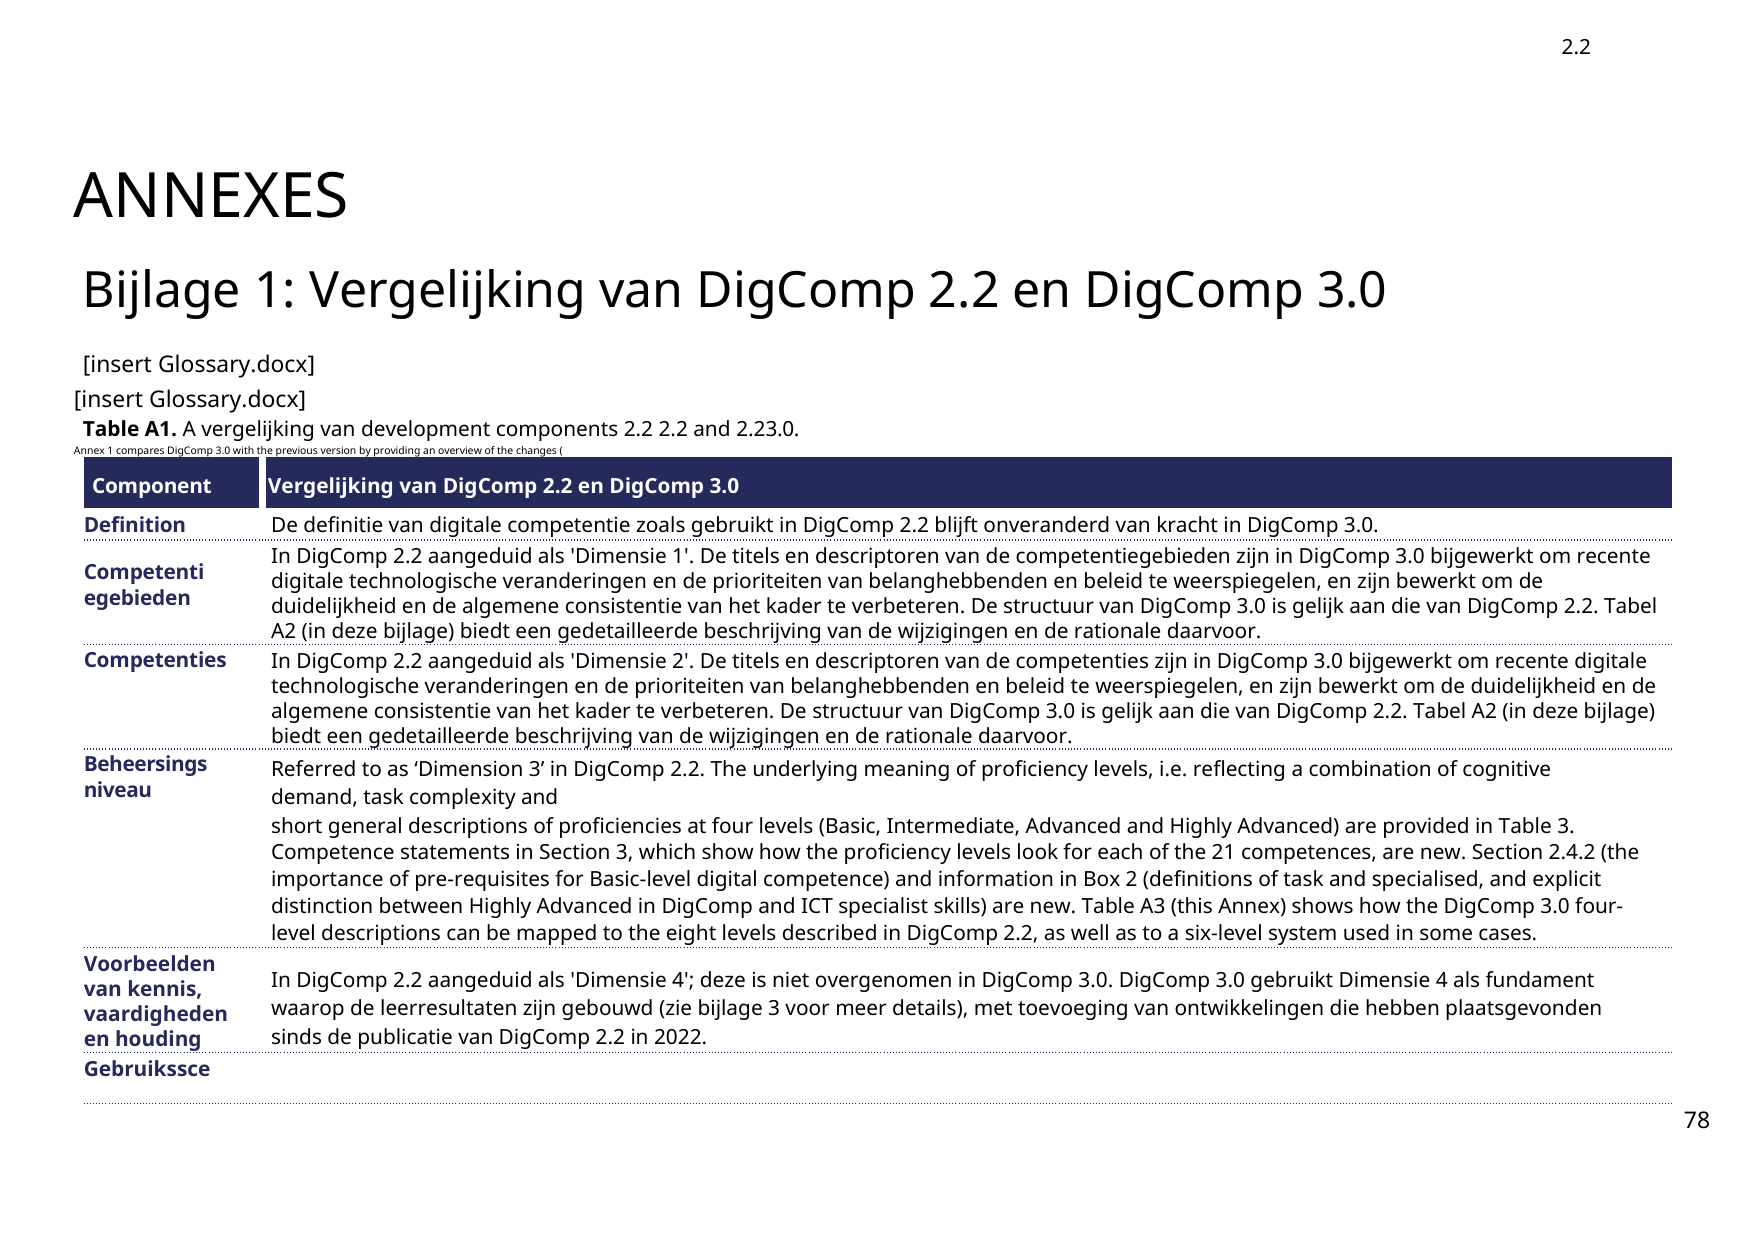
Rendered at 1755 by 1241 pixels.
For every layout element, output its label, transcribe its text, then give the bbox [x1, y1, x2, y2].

table_cell Beheersingsniveau [84, 748, 262, 947]
table_cell In DigComp 2.2 aangeduid als 'Dimensie 4'; deze is niet overgenomen in DigComp 3.0. DigComp 3.0 gebruikt Dimensie 4 als fundament waarop de leerresultaten zijn gebouwd (zie bijlage 3 voor meer details), met toevoeging van ontwikkelingen die hebben plaatsgevonden sinds de publicatie van DigComp 2.2 in 2022. [263, 947, 1672, 1051]
subtitle ANNEXES [74, 151, 1710, 236]
table_cell Voorbeelden van kennis, vaardigheden en houding [84, 947, 262, 1051]
table_cell In DigComp 2.2 aangeduid als 'Dimensie 1'. De titels en descriptoren van de competentiegebieden zijn in DigComp 3.0 bijgewerkt om recente digitale technologische veranderingen en de prioriteiten van belanghebbenden en beleid te weerspiegelen, en zijn bewerkt om de duidelijkheid en de algemene consistentie van het kader te verbeteren. De structuur van DigComp 3.0 is gelijk aan die van DigComp 2.2. Tabel A2 (in deze bijlage) biedt een gedetailleerde beschrijving van de wijzigingen en de rationale daarvoor. [263, 539, 1672, 644]
text Table A1. A vergelijking van development components 2.2 2.2 and 2.23.0. [83, 414, 1710, 443]
table_cell Referred to as ‘Dimension 3’ in DigComp 2.2. The underlying meaning of proficiency levels, i.e. reflecting a combination of cognitive demand, task complexity and short general descriptions of proficiencies at four levels (Basic, Intermediate, Advanced and Highly Advanced) are provided in Table 3. Competence statements in Section 3, which show how the proficiency levels look for each of the 21 competences, are new. Section 2.4.2 (the importance of pre-requisites for Basic-level digital competence) and information in Box 2 (definitions of task and specialised, and explicit distinction between Highly Advanced in DigComp and ICT specialist skills) are new. Table A3 (this Annex) shows how the DigComp 3.0 four-level descriptions can be mapped to the eight levels described in DigComp 2.2, as well as to a six-level system used in some cases. [263, 748, 1672, 947]
table_cell In DigComp 2.2 aangeduid als 'Dimensie 2'. De titels en descriptoren van de competenties zijn in DigComp 3.0 bijgewerkt om recente digitale technologische veranderingen en de prioriteiten van belanghebbenden en beleid te weerspiegelen, en zijn bewerkt om de duidelijkheid en de algemene consistentie van het kader te verbeteren. De structuur van DigComp 3.0 is gelijk aan die van DigComp 2.2. Tabel A2 (in deze bijlage) biedt een gedetailleerde beschrijving van de wijzigingen en de rationale daarvoor. [263, 644, 1672, 748]
text [insert Glossary.docx] [74, 383, 1710, 414]
table_cell [263, 1051, 1672, 1103]
text [insert Glossary.docx] [83, 348, 1626, 379]
table_cell Competentiegebieden [84, 539, 262, 644]
subtitle Bijlage 1: Vergelijking van DigComp 2.2 en DigComp 3.0 [83, 253, 1710, 322]
table_cell Gebruikssce [84, 1051, 262, 1103]
table_header Component [84, 457, 259, 508]
table_header Vergelijking van DigComp 2.2 en DigComp 3.0 [266, 457, 1672, 508]
table_cell De definitie van digitale competentie zoals gebruikt in DigComp 2.2 blijft onveranderd van kracht in DigComp 3.0. [263, 508, 1672, 539]
text Annex 1 compares DigComp 3.0 with the previous version by providing an overview of the changes ( [74, 443, 1710, 457]
table_cell Definition [84, 508, 262, 539]
table_cell Competenties [84, 644, 262, 748]
